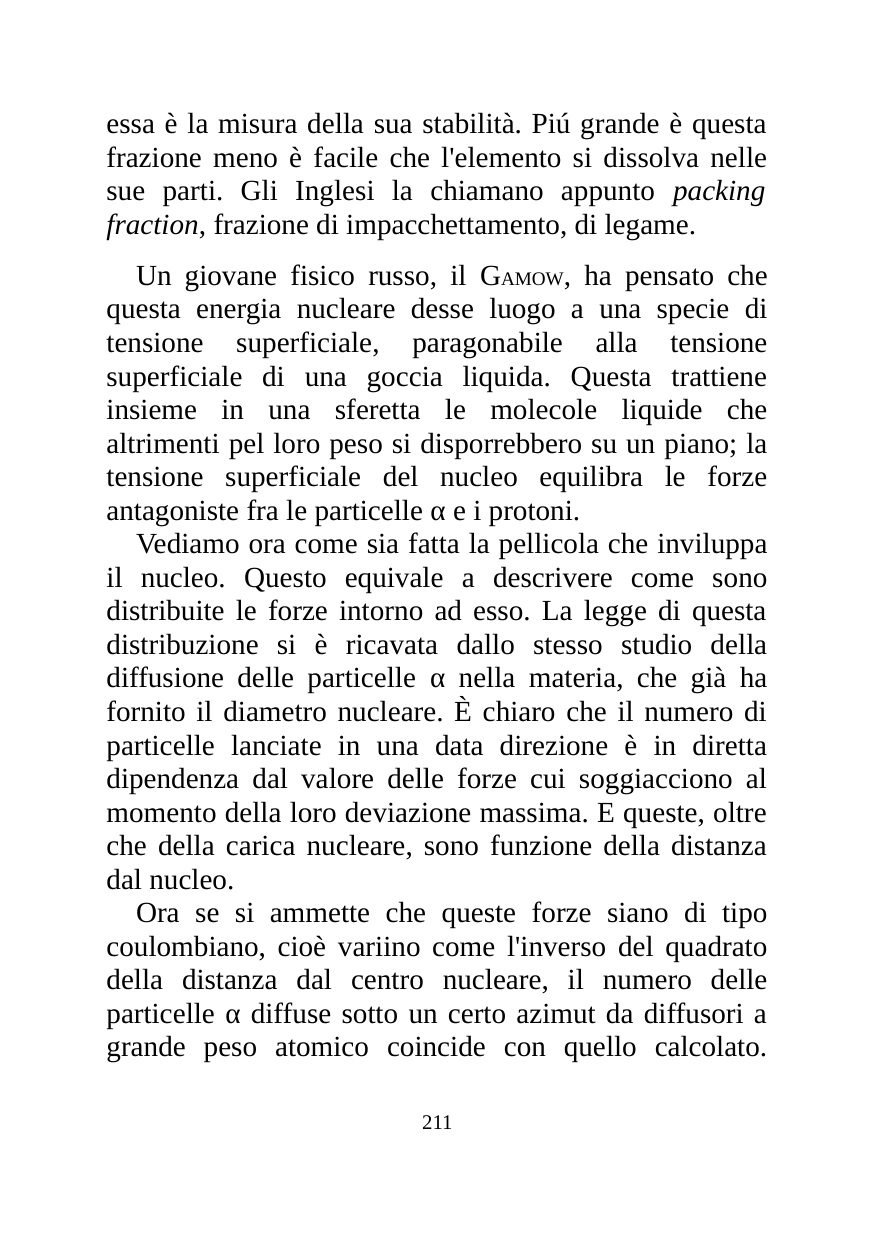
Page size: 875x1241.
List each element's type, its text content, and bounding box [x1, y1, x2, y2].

text Vediamo ora come sia fatta la pellicola che inviluppa il nucleo. Questo equivale a descrivere come sono distribuite le forze intorno ad esso. La legge di questa distribuzione si è ricavata dallo stesso studio della diffusione delle particelle α nella materia, che già ha fornito il diametro nucleare. È chiaro che il numero di particelle lanciate in una data direzione è in diretta dipendenza dal valore delle forze cui soggiacciono al momento della loro deviazione massima. E queste, oltre che della carica nucleare, sono funzione della distanza dal nucleo. [106, 526, 768, 895]
text Ora se si ammette che queste forze siano di tipo coulombiano, cioè variino come l'inverso del quadrato della distanza dal centro nucleare, il numero delle particelle α diffuse sotto un certo azimut da diffusori a grande peso atomico coincide con quello calcolato. [106, 895, 768, 1063]
text essa è la misura della sua stabilità. Piú grande è questa frazione meno è facile che l'elemento si dissolva nelle sue parti. Gli Inglesi la chiamano appunto packing fraction, frazione di impacchettamento, di legame. [106, 106, 768, 240]
text Un giovane fisico russo, il Gamow, ha pensato che questa energia nucleare desse luogo a una specie di tensione superficiale, paragonabile alla tensione superficiale di una goccia liquida. Questa trattiene insieme in una sferetta le molecole liquide che altrimenti pel loro peso si disporrebbero su un piano; la tensione superficiale del nucleo equilibra le forze antagoniste fra le particelle α e i protoni. [106, 258, 768, 526]
